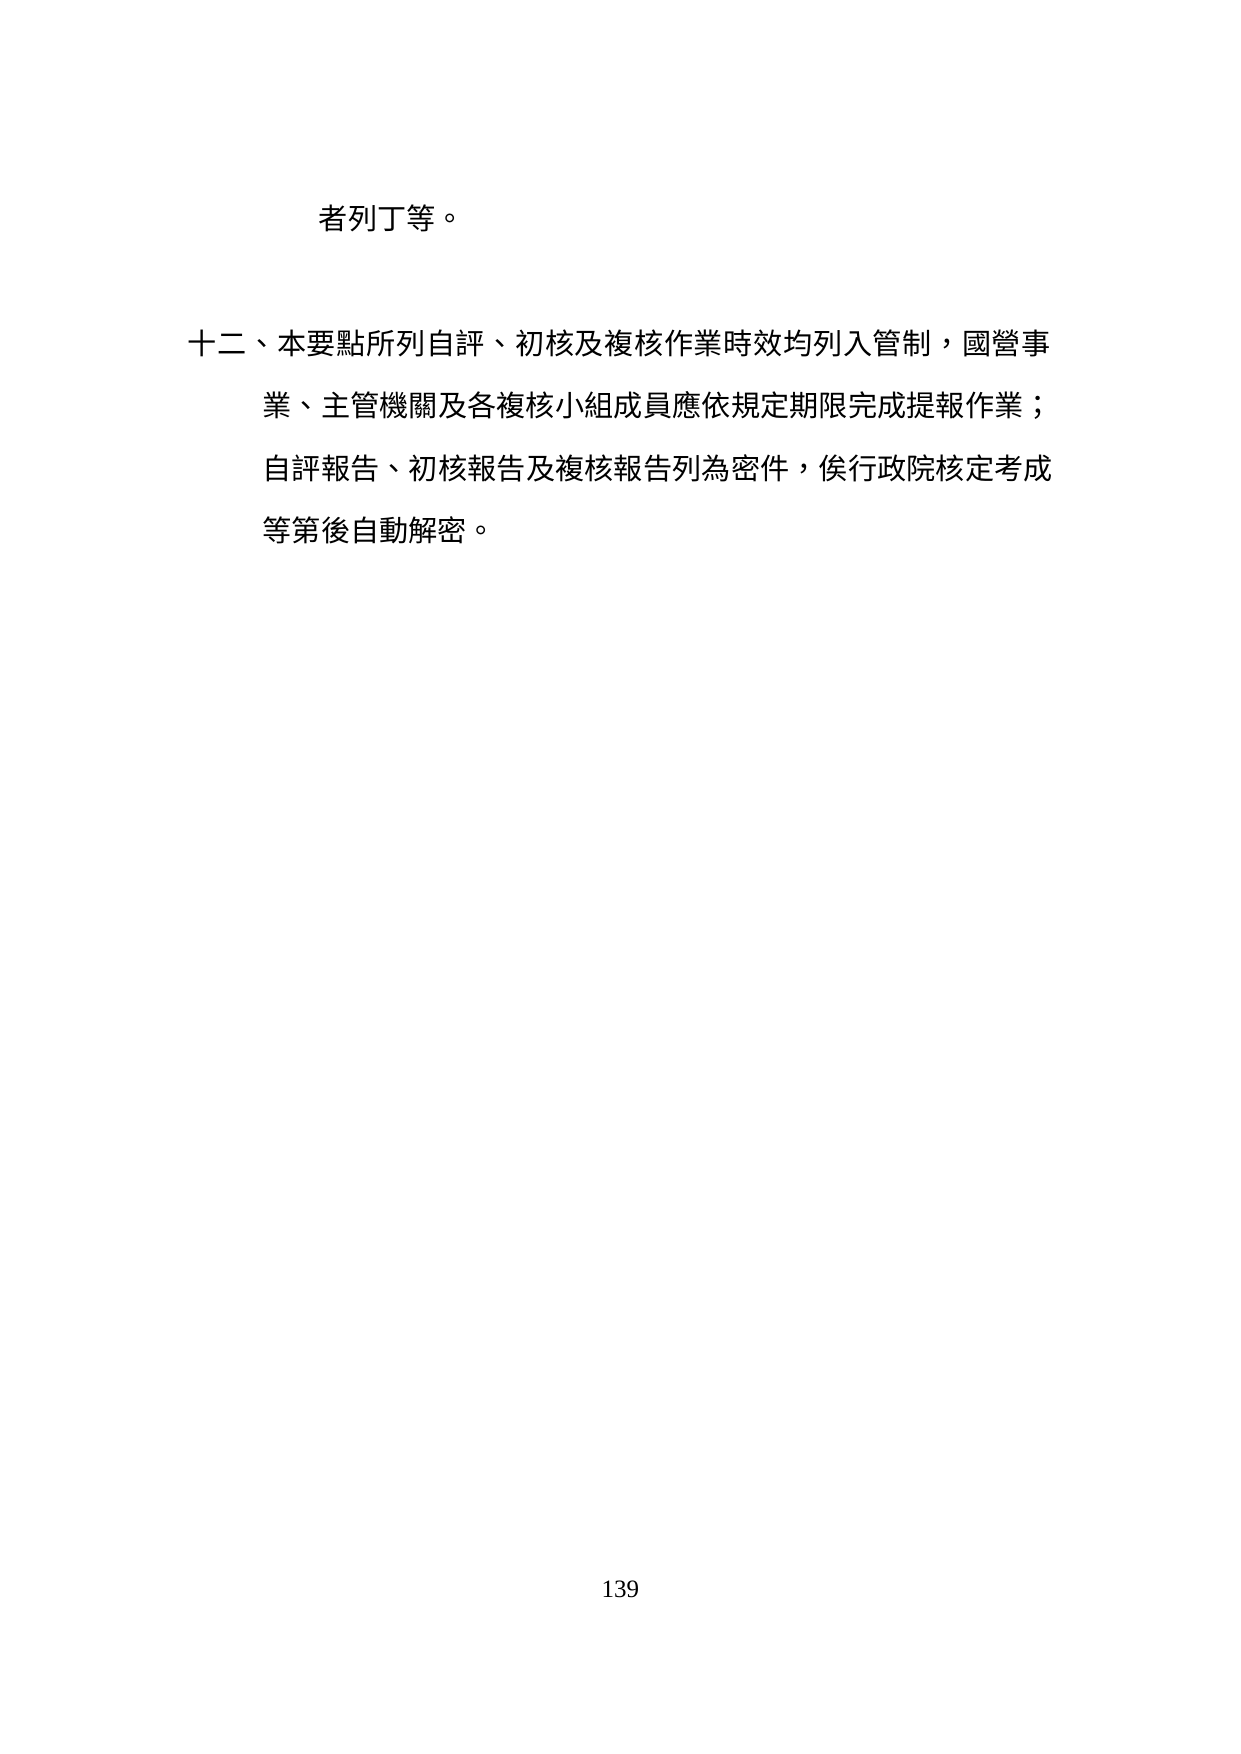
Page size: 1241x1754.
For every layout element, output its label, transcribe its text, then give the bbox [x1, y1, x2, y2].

text 十二、本要點所列自評、初核及複核作業時效均列入管制，國營事業、主管機關及各複核小組成員應依規定期限完成提報作業；自評報告、初核報告及複核報告列為密件，俟行政院核定考成等第後自動解密。 [187, 300, 1053, 550]
text 者列丁等。 [262, 175, 1053, 237]
